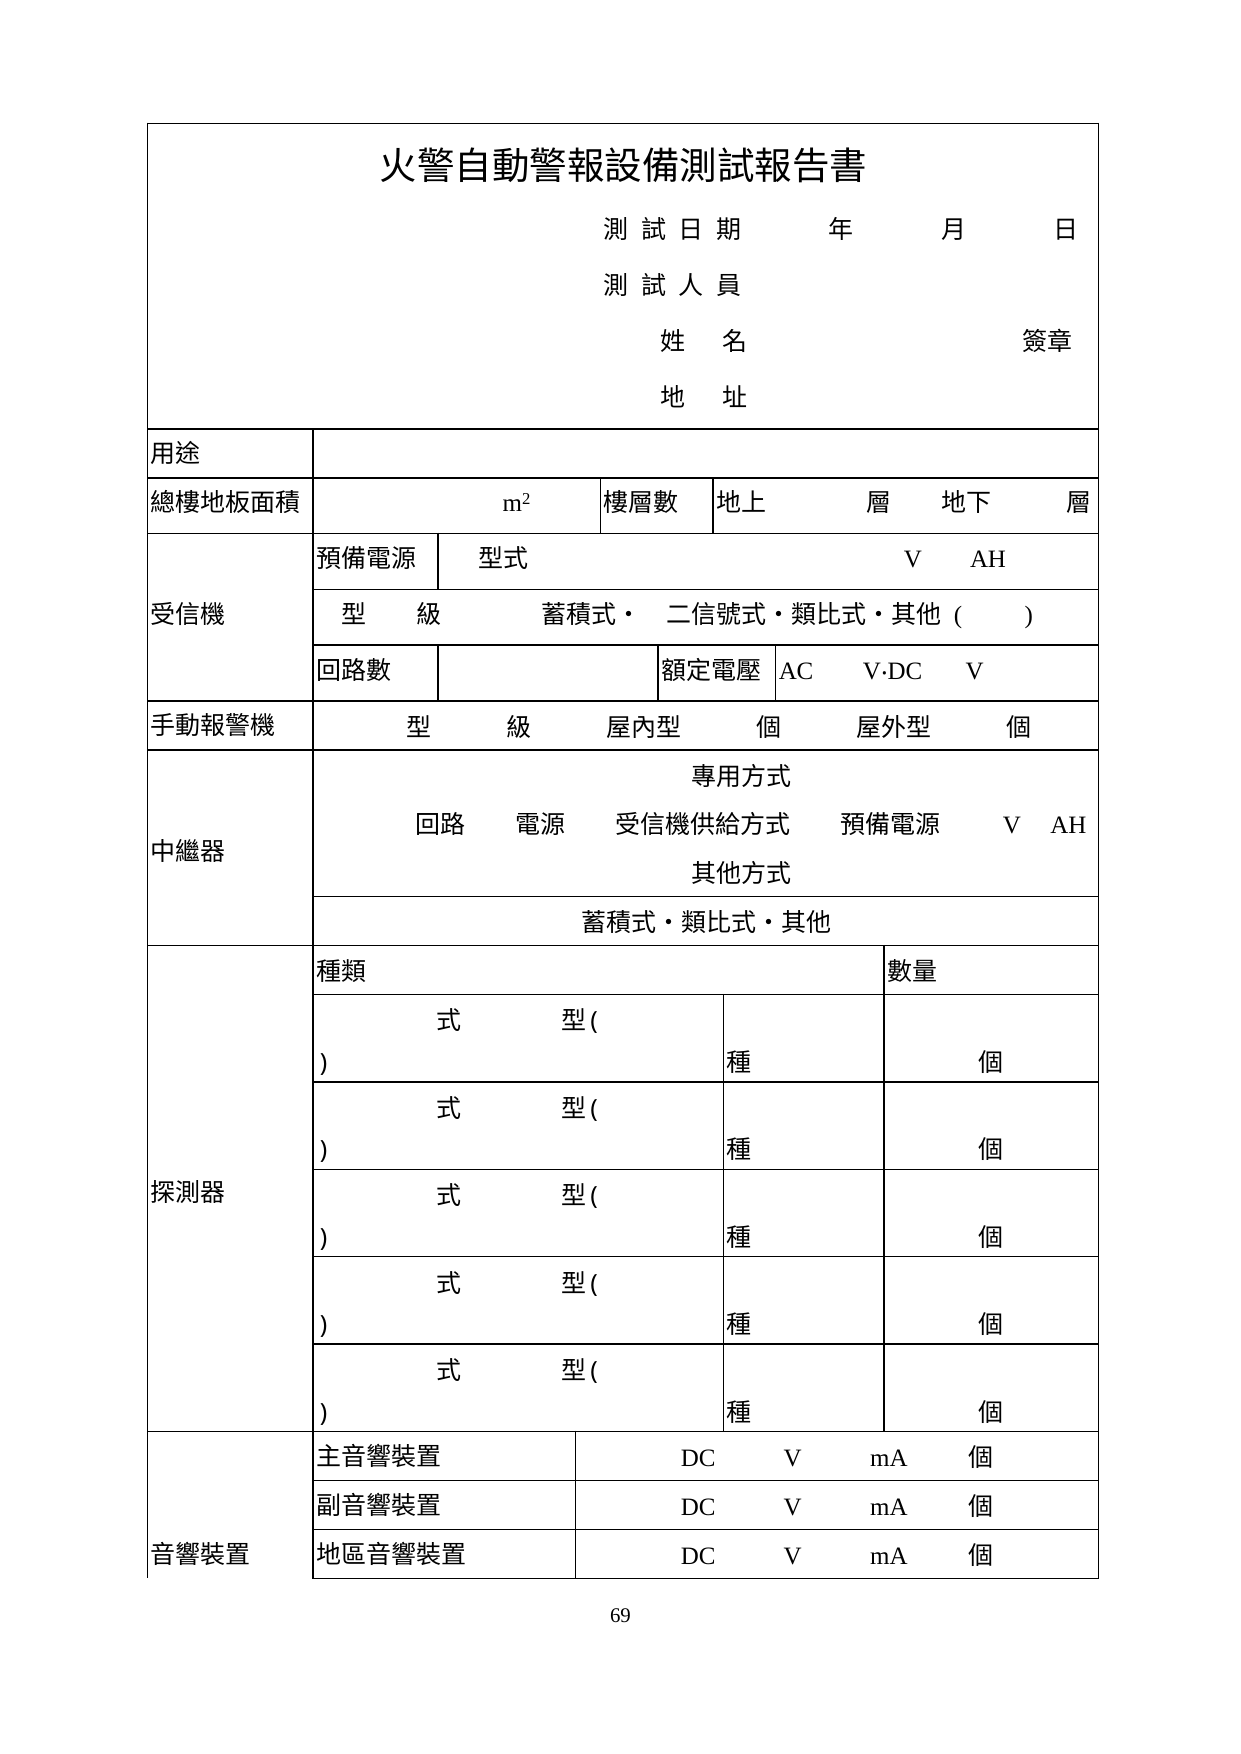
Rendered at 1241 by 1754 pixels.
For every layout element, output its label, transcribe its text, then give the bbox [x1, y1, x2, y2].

table_cell [439, 646, 657, 700]
table_cell DC V mA 個 [576, 1530, 1098, 1577]
table_cell 專用方式 [314, 751, 1098, 798]
table_cell [148, 372, 601, 428]
table_cell 回路 電源 受信機供給方式 預備電源 V AH [314, 798, 1098, 847]
table_cell 種 [724, 1345, 883, 1431]
table_cell 種 [724, 1083, 883, 1168]
table_cell 數量 [885, 946, 1098, 994]
table_cell 手動報警機 [148, 702, 312, 749]
table_cell 式 型( ) [314, 1345, 723, 1431]
table_cell 個 [885, 1257, 1098, 1343]
table_cell 式 型( ) [314, 1083, 723, 1168]
table_cell 總樓地板面積 [148, 479, 312, 533]
table_cell 測 試 人 員 [601, 259, 1098, 316]
table_cell [148, 203, 601, 259]
table_cell 主音響裝置 [314, 1432, 575, 1479]
table_cell 式 型( ) [314, 1170, 723, 1256]
table_cell 型 級 屋內型 個 屋外型 個 [314, 702, 1098, 749]
table_cell 地區音響裝置 [314, 1530, 575, 1577]
table_cell [148, 316, 601, 372]
table_cell 種類 [314, 946, 883, 994]
table_cell 預備電源 [314, 534, 437, 588]
table_cell AC V‧DC V [776, 646, 1098, 700]
table_cell DC V mA 個 [576, 1432, 1098, 1479]
table_cell 地 址 [601, 372, 1098, 428]
table_cell 種 [724, 1170, 883, 1256]
table_cell 種 [724, 995, 883, 1081]
table_cell [148, 259, 601, 316]
table_cell 其他方式 [314, 847, 1098, 896]
table_cell 個 [885, 1083, 1098, 1168]
table_cell 音響裝置 [148, 1529, 312, 1577]
table_header 火警自動警報設備測試報告書 [148, 124, 1098, 203]
table_cell 回路數 [314, 646, 437, 700]
table_cell 探測器 [148, 946, 312, 1431]
table_cell 姓 名 簽章 [601, 316, 1098, 372]
table_cell DC V mA 個 [576, 1481, 1098, 1528]
table_cell 個 [885, 1170, 1098, 1256]
table_cell 受信機 [148, 589, 312, 644]
table_cell 副音響裝置 [314, 1481, 575, 1528]
table_cell 個 [885, 1345, 1098, 1431]
table_cell 測 試 日 期 年 月 日 [601, 203, 1098, 259]
table_cell 型式 V AH [439, 534, 1098, 588]
table_cell 用途 [148, 430, 312, 477]
table_cell 地上 層 地下 層 [714, 479, 1098, 533]
table_cell [148, 1480, 312, 1528]
table_cell 蓄積式‧類比式‧其他 [314, 897, 1098, 945]
table_cell 型 級 蓄積式‧ 二信號式‧類比式‧其他 ( ) [314, 590, 1098, 644]
table_cell 式 型( ) [314, 995, 723, 1081]
table_cell 個 [885, 995, 1098, 1081]
table_cell [314, 430, 1098, 477]
table_cell 樓層數 [601, 479, 712, 533]
table_cell 中繼器 [148, 751, 312, 945]
table_cell 額定電壓 [659, 646, 775, 700]
table_cell m2 [314, 479, 600, 533]
table_cell 式 型( ) [314, 1257, 723, 1343]
table_cell [148, 1432, 312, 1479]
table_cell 種 [724, 1257, 883, 1343]
table_cell [148, 644, 312, 700]
table_cell [148, 534, 312, 588]
